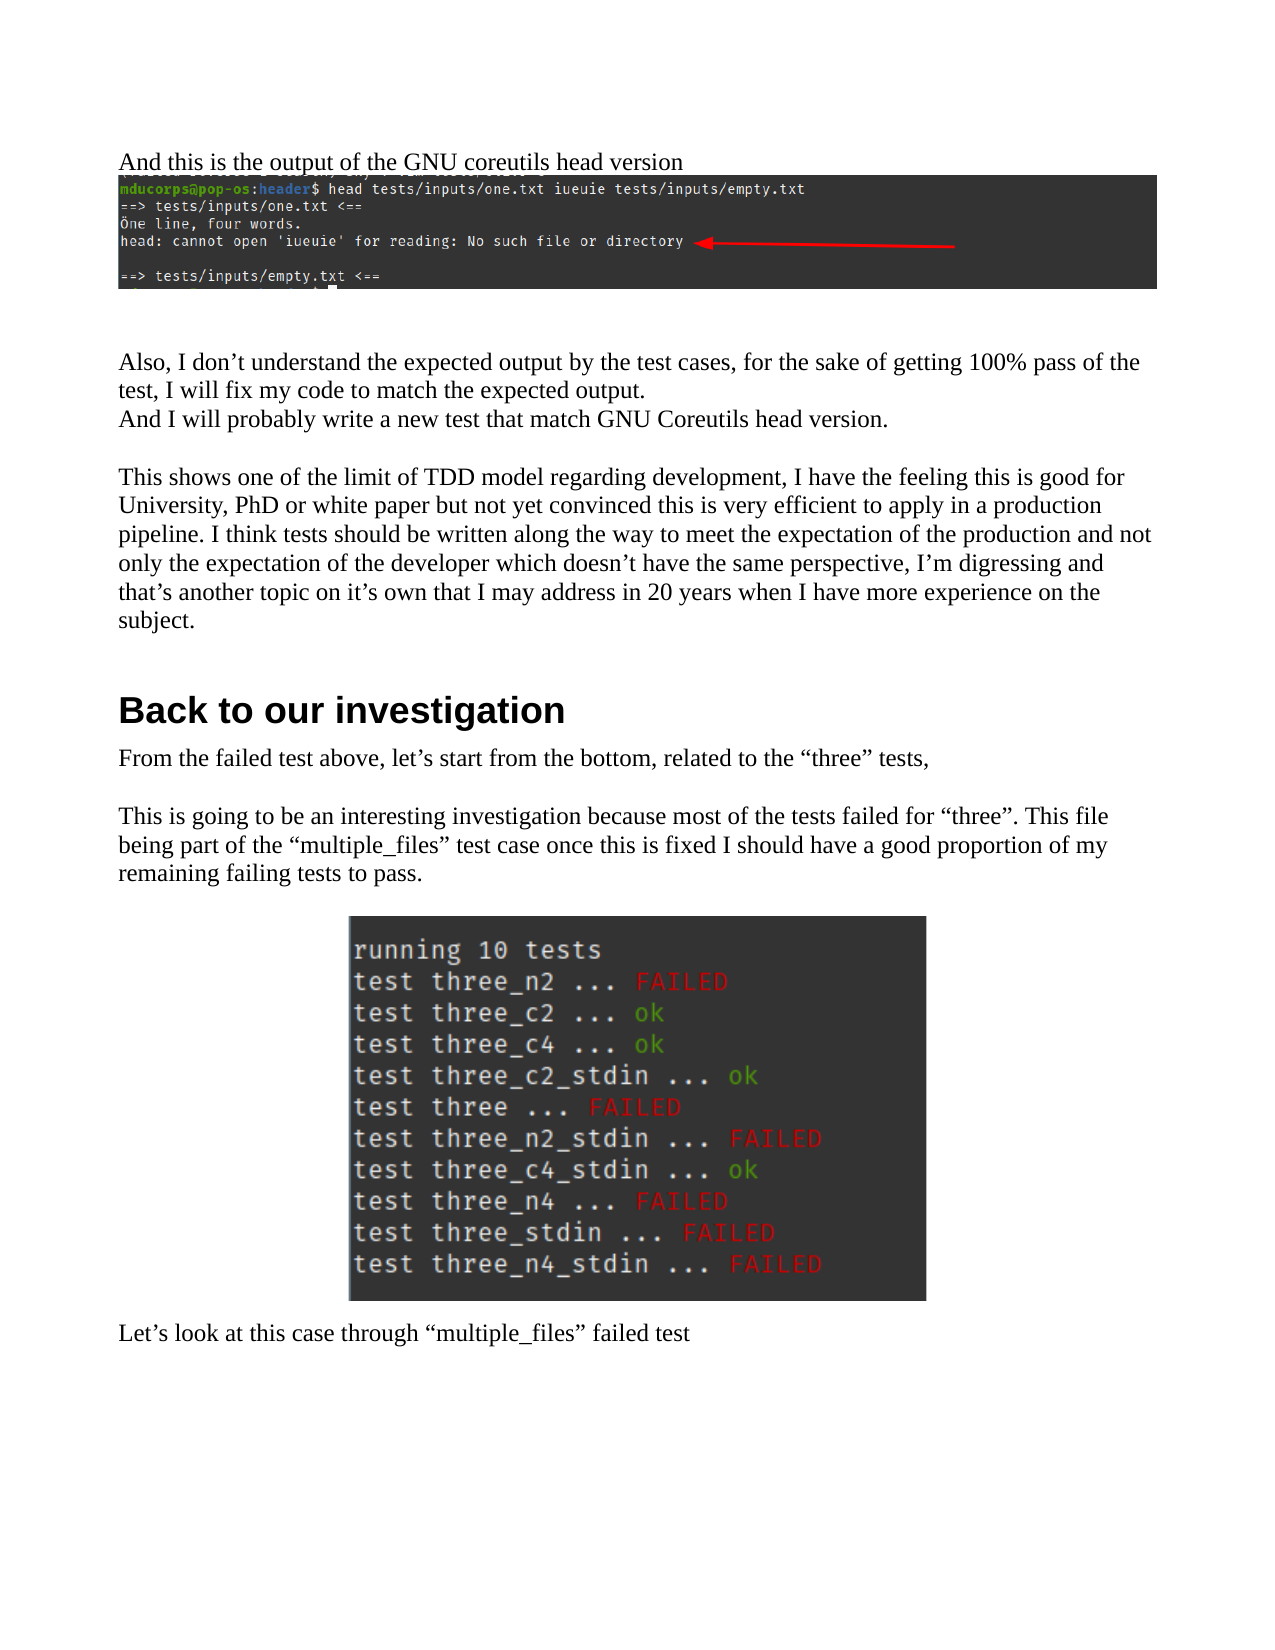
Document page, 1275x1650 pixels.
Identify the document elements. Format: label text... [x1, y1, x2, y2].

text From the failed test above, let’s start from the bottom, related to the “three” tests, [118, 743, 1157, 772]
text This shows one of the limit of TDD model regarding development, I have the feeling this is good for University, PhD or white paper but not yet convinced this is very efficient to apply in a production pipeline. I think tests should be written along the way to meet the expectation of the production and not only the expectation of the developer which doesn’t have the same perspective, I’m digressing and that’s another topic on it’s own that I may address in 20 years when I have more experience on the subject. [118, 462, 1157, 634]
text Let’s look at this case through “multiple_files” failed test [118, 1318, 1157, 1347]
text And I will probably write a new test that match GNU Coreutils head version. [118, 404, 1157, 433]
text Also, I don’t understand the expected output by the test cases, for the sake of getting 100% pass of the test, I will fix my code to match the expected output. [118, 347, 1157, 404]
text And this is the output of the GNU coreutils head version [118, 147, 1157, 175]
subtitle Back to our investigation [118, 688, 1157, 731]
text This is going to be an interesting investigation because most of the tests failed for “three”. This file being part of the “multiple_files” test case once this is fixed I should have a good proportion of my remaining failing tests to pass. [118, 801, 1157, 887]
picture [118, 175, 1157, 289]
picture [348, 916, 927, 1301]
